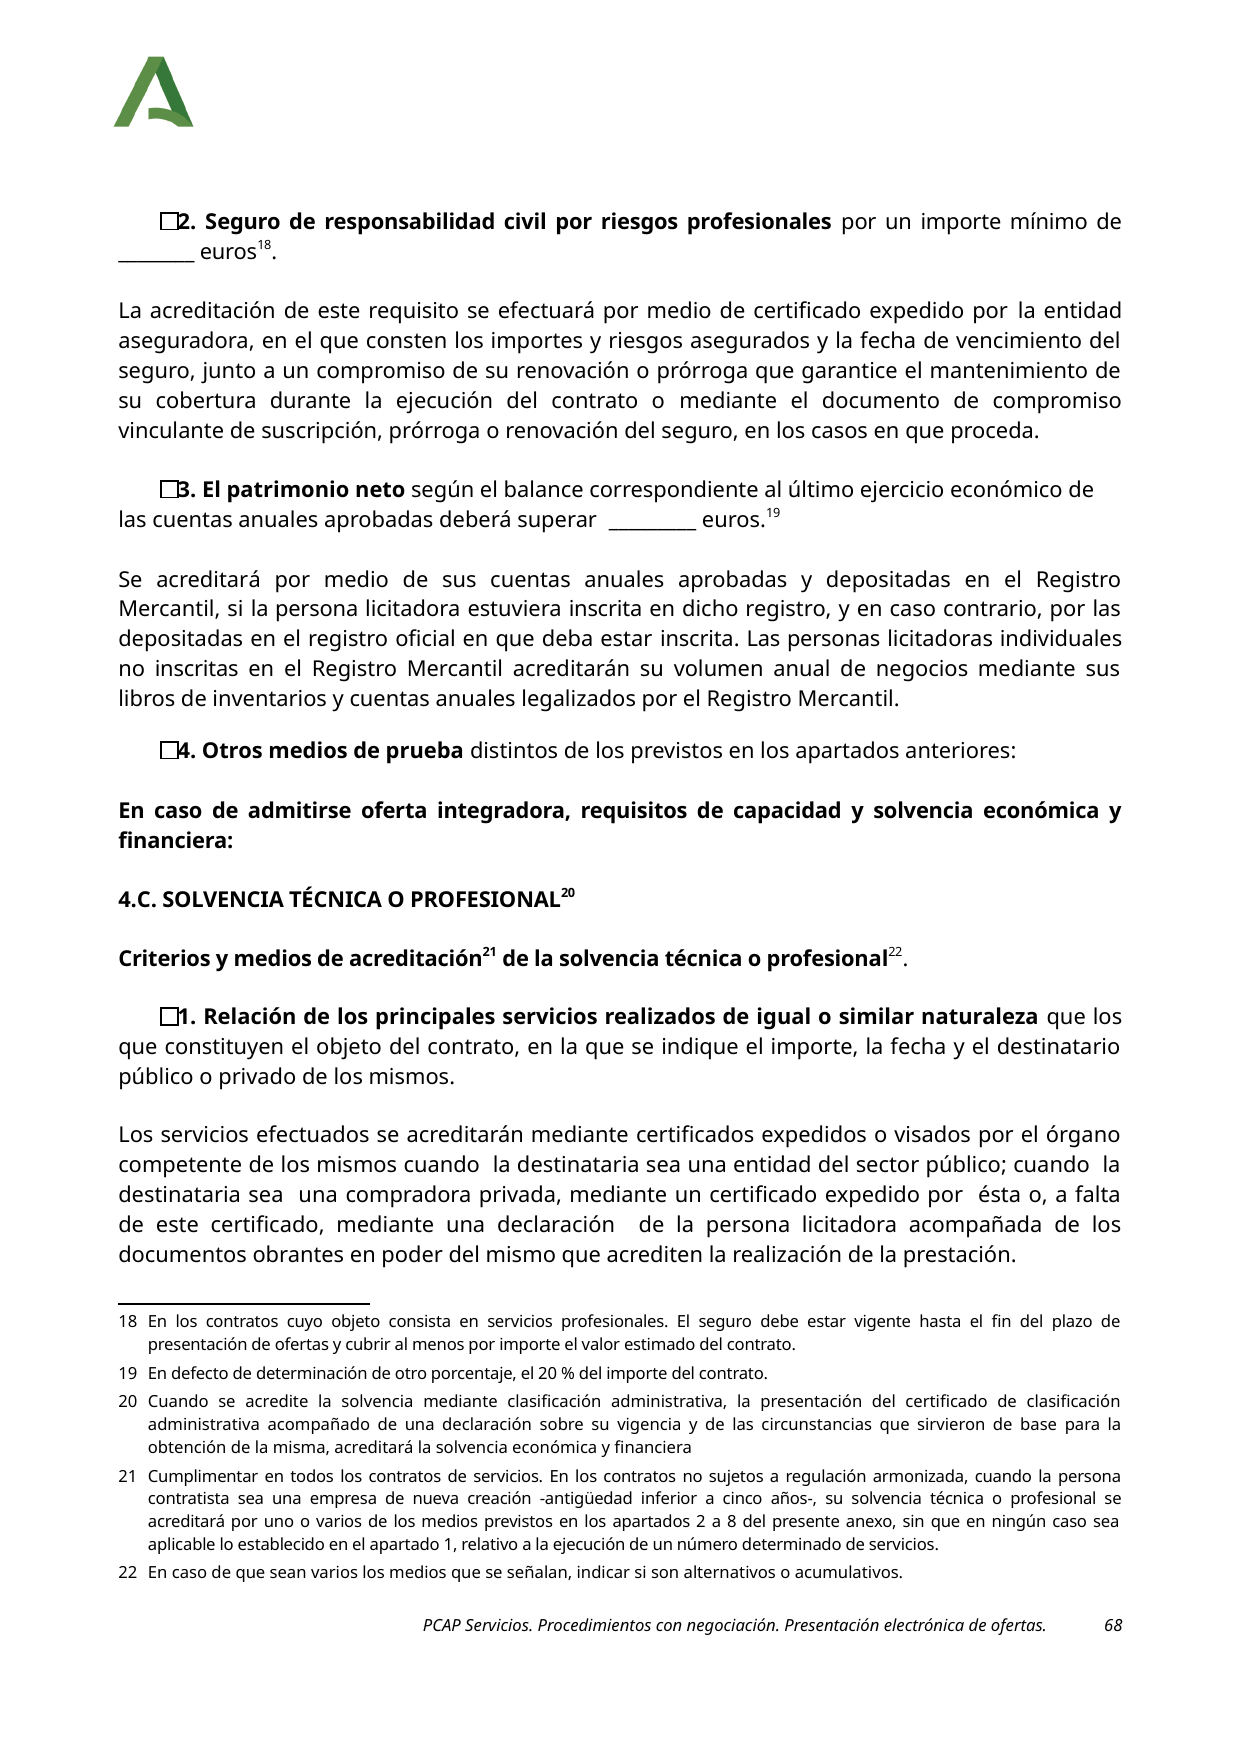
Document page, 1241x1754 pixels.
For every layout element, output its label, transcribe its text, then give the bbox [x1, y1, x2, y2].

text Cuando se acredite la solvencia mediante clasificación administrativa, la presentación del certificado de clasificación administrativa acompañado de una declaración sobre su vigencia y de las circunstancias que sirvieron de base para la obtención de la misma, acreditará la solvencia económica y financiera [118, 1390, 1122, 1458]
text 4. Otros medios de prueba distintos de los previstos en los apartados anteriores: [118, 735, 1122, 765]
text Se acreditará por medio de sus cuentas anuales aprobadas y depositadas en el Registro Mercantil, si la persona licitadora estuviera inscrita en dicho registro, y en caso contrario, por las depositadas en el registro oficial en que deba estar inscrita. Las personas licitadoras individuales no inscritas en el Registro Mercantil acreditarán su volumen anual de negocios mediante sus libros de inventarios y cuentas anuales legalizados por el Registro Mercantil. [118, 564, 1122, 713]
text En caso de admitirse oferta integradora, requisitos de capacidad y solvencia económica y financiera: [118, 795, 1122, 854]
text 2. Seguro de responsabilidad civil por riesgos profesionales por un importe mínimo de ________ euros. [118, 206, 1122, 266]
text 3. El patrimonio neto según el balance correspondiente al último ejercicio económico de las cuentas anuales aprobadas deberá superar _________ euros. [118, 474, 1122, 534]
text En los contratos cuyo objeto consista en servicios profesionales. El seguro debe estar vigente hasta el fin del plazo de presentación de ofertas y cubrir al menos por importe el valor estimado del contrato. [118, 1310, 1122, 1356]
text En defecto de determinación de otro porcentaje, el 20 % del importe del contrato. [118, 1361, 1122, 1384]
text Cumplimentar en todos los contratos de servicios. En los contratos no sujetos a regulación armonizada, cuando la persona contratista sea una empresa de nueva creación -antigüedad inferior a cinco años-, su solvencia técnica o profesional se acreditará por uno o varios de los medios previstos en los apartados 2 a 8 del presente anexo, sin que en ningún caso sea aplicable lo establecido en el apartado 1, relativo a la ejecución de un número determinado de servicios. [118, 1464, 1122, 1555]
text La acreditación de este requisito se efectuará por medio de certificado expedido por la entidad aseguradora, en el que consten los importes y riesgos asegurados y la fecha de vencimiento del seguro, junto a un compromiso de su renovación o prórroga que garantice el mantenimiento de su cobertura durante la ejecución del contrato o mediante el documento de compromiso vinculante de suscripción, prórroga o renovación del seguro, en los casos en que proceda. [118, 296, 1122, 444]
text Los servicios efectuados se acreditarán mediante certificados expedidos o visados por el órgano competente de los mismos cuando la destinataria sea una entidad del sector público; cuando la destinataria sea una compradora privada, mediante un certificado expedido por ésta o, a falta de este certificado, mediante una declaración de la persona licitadora acompañada de los documentos obrantes en poder del mismo que acrediten la realización de la prestación. [118, 1119, 1122, 1268]
text 4.C. SOLVENCIA TÉCNICA O PROFESIONAL [118, 884, 1122, 914]
text Criterios y medios de acreditación de la solvencia técnica o profesional. [118, 943, 1122, 973]
text 1. Relación de los principales servicios realizados de igual o similar naturaleza que los que constituyen el objeto del contrato, en la que se indique el importe, la fecha y el destinatario público o privado de los mismos. [118, 1001, 1122, 1091]
text En caso de que sean varios los medios que se señalan, indicar si son alternativos o acumulativos. [118, 1561, 1122, 1584]
picture [109, 52, 198, 131]
